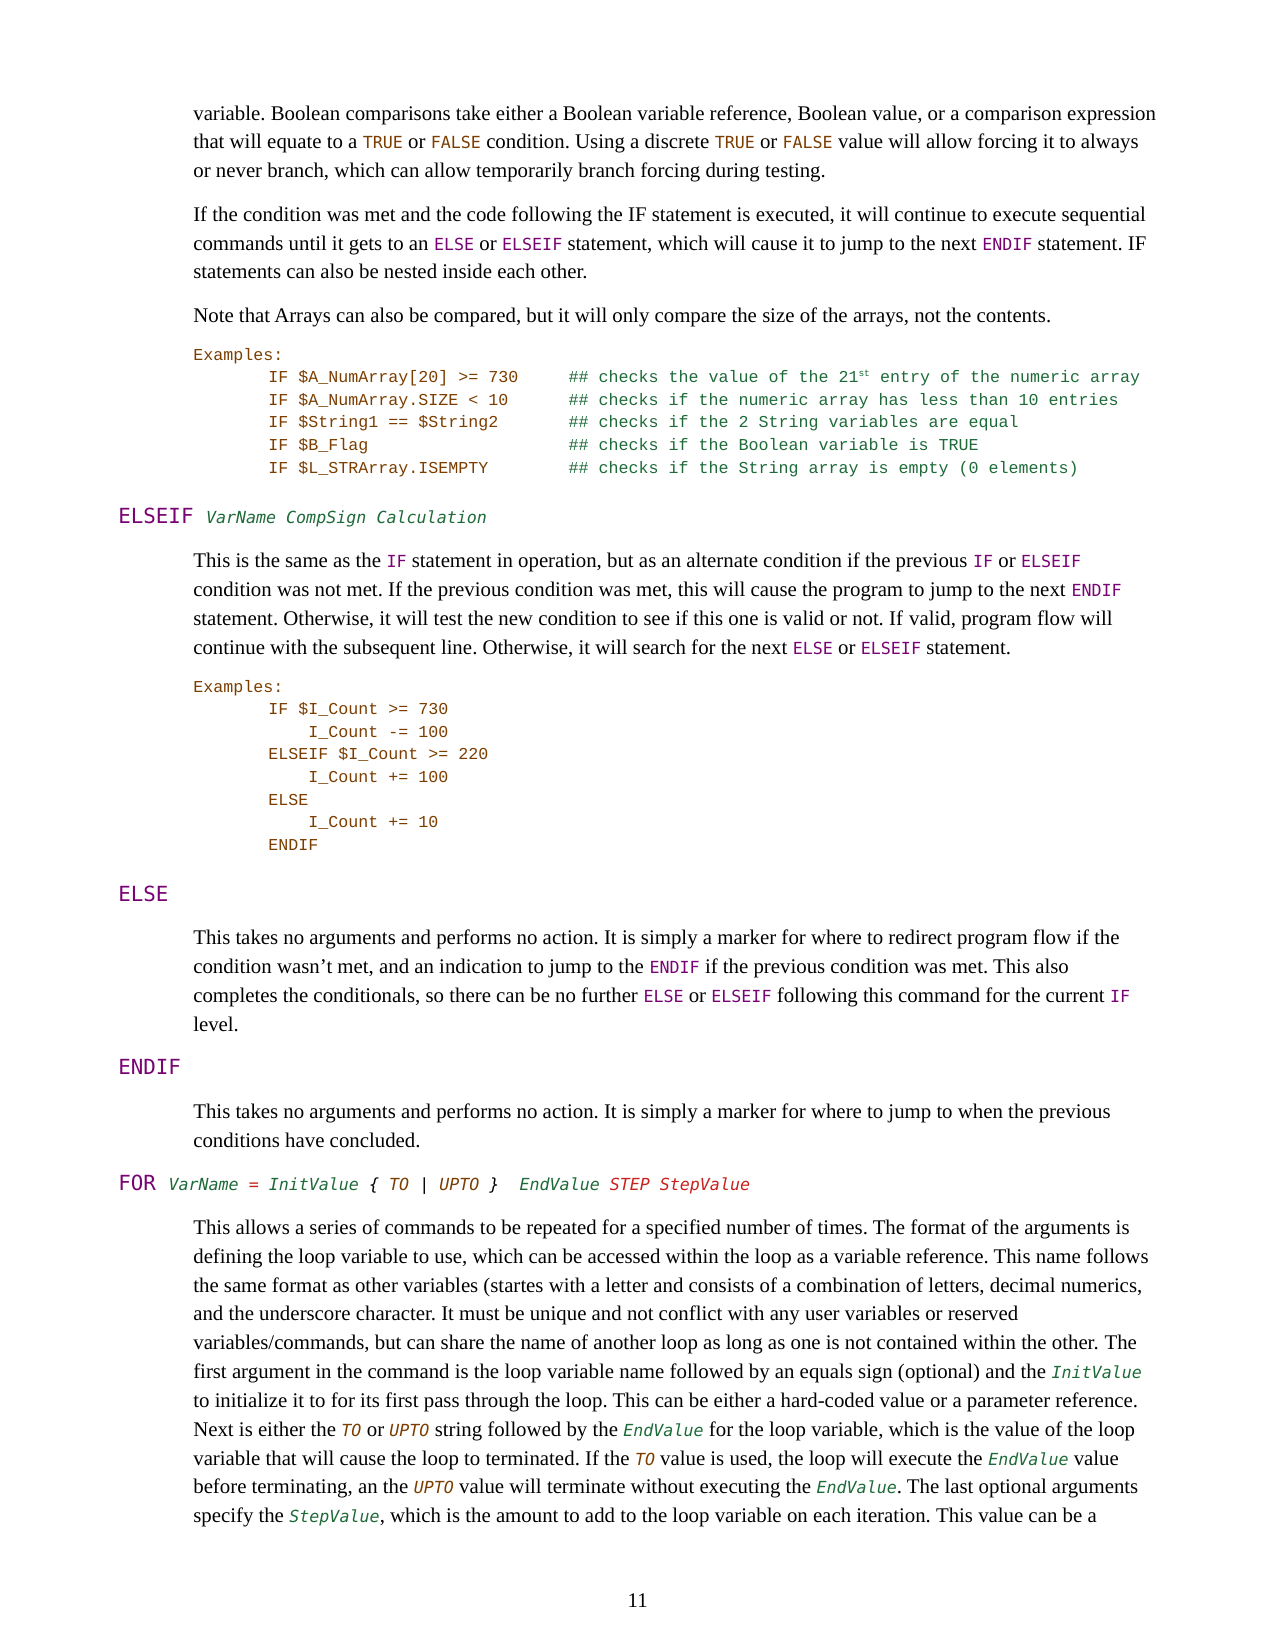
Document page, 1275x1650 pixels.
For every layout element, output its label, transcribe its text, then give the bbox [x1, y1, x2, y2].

text IF $String1 == $String2 ## checks if the 2 String variables are equal [268, 414, 1157, 433]
text This takes no arguments and performs no action. It is simply a marker for where to redirect program flow if the condition wasn’t met, and an indication to jump to the ENDIF if the previous condition was met. This also completes the conditionals, so there can be no further ELSE or ELSEIF following this command for the current IF level. [193, 925, 1157, 1036]
text Note that Arrays can also be compared, but it will only compare the size of the arrays, not the contents. [193, 303, 1157, 327]
text This takes no arguments and performs no action. It is simply a marker for where to jump to when the previous conditions have concluded. [193, 1099, 1157, 1152]
text I_Count += 10 [268, 814, 1157, 833]
text If the condition was met and the code following the IF statement is executed, it will continue to execute sequential commands until it gets to an ELSE or ELSEIF statement, which will cause it to jump to the next ENDIF statement. IF statements can also be nested inside each other. [193, 202, 1157, 283]
text variable. Boolean comparisons take either a Boolean variable reference, Boolean value, or a comparison expression that will equate to a TRUE or FALSE condition. Using a discrete TRUE or FALSE value will allow forcing it to always or never branch, which can allow temporarily branch forcing during testing. [193, 101, 1157, 182]
text ENDIF [118, 1055, 1157, 1079]
text FOR VarName = InitValue { TO | UPTO } EndValue STEP StepValue [118, 1171, 1157, 1195]
text This is the same as the IF statement in operation, but as an alternate condition if the previous IF or ELSEIF condition was not met. If the previous condition was met, this will cause the program to jump to the next ENDIF statement. Otherwise, it will test the new condition to see if this one is valid or not. If valid, program flow will continue with the subsequent line. Otherwise, it will search for the next ELSE or ELSEIF statement. [193, 548, 1157, 659]
text IF $L_STRArray.ISEMPTY ## checks if the String array is empty (0 elements) [268, 459, 1157, 478]
text I_Count -= 100 [268, 723, 1157, 742]
text ENDIF [268, 836, 1157, 855]
text IF $B_Flag ## checks if the Boolean variable is TRUE [268, 437, 1157, 456]
text This allows a series of commands to be repeated for a specified number of times. The format of the arguments is defining the loop variable to use, which can be accessed within the loop as a variable reference. This name follows the same format as other variables (startes with a letter and consists of a combination of letters, decimal numerics, and the underscore character. It must be unique and not conflict with any user variables or reserved variables/commands, but can share the name of another loop as long as one is not contained within the other. The first argument in the command is the loop variable name followed by an equals sign (optional) and the InitValue to initialize it to for its first pass through the loop. This can be either a hard-coded value or a parameter reference. Next is either the TO or UPTO string followed by the EndValue for the loop variable, which is the value of the loop variable that will cause the loop to terminated. If the TO value is used, the loop will execute the EndValue value before terminating, an the UPTO value will terminate without executing the EndValue. The last optional arguments specify the StepValue, which is the amount to add to the loop variable on each iteration. This value can be a [193, 1215, 1157, 1527]
text Examples: [193, 346, 1157, 365]
text I_Count += 100 [268, 768, 1157, 787]
text ELSEIF VarName CompSign Calculation [118, 504, 1157, 529]
text ELSEIF $I_Count >= 220 [268, 746, 1157, 765]
text IF $A_NumArray.SIZE < 10 ## checks if the numeric array has less than 10 entries [268, 391, 1157, 410]
text IF $A_NumArray[20] >= 730 ## checks the value of the 21st entry of the numeric array [268, 369, 1157, 388]
text IF $I_Count >= 730 [268, 701, 1157, 719]
text ELSE [268, 791, 1157, 810]
text ELSE [118, 882, 1157, 906]
text Examples: [193, 678, 1157, 697]
